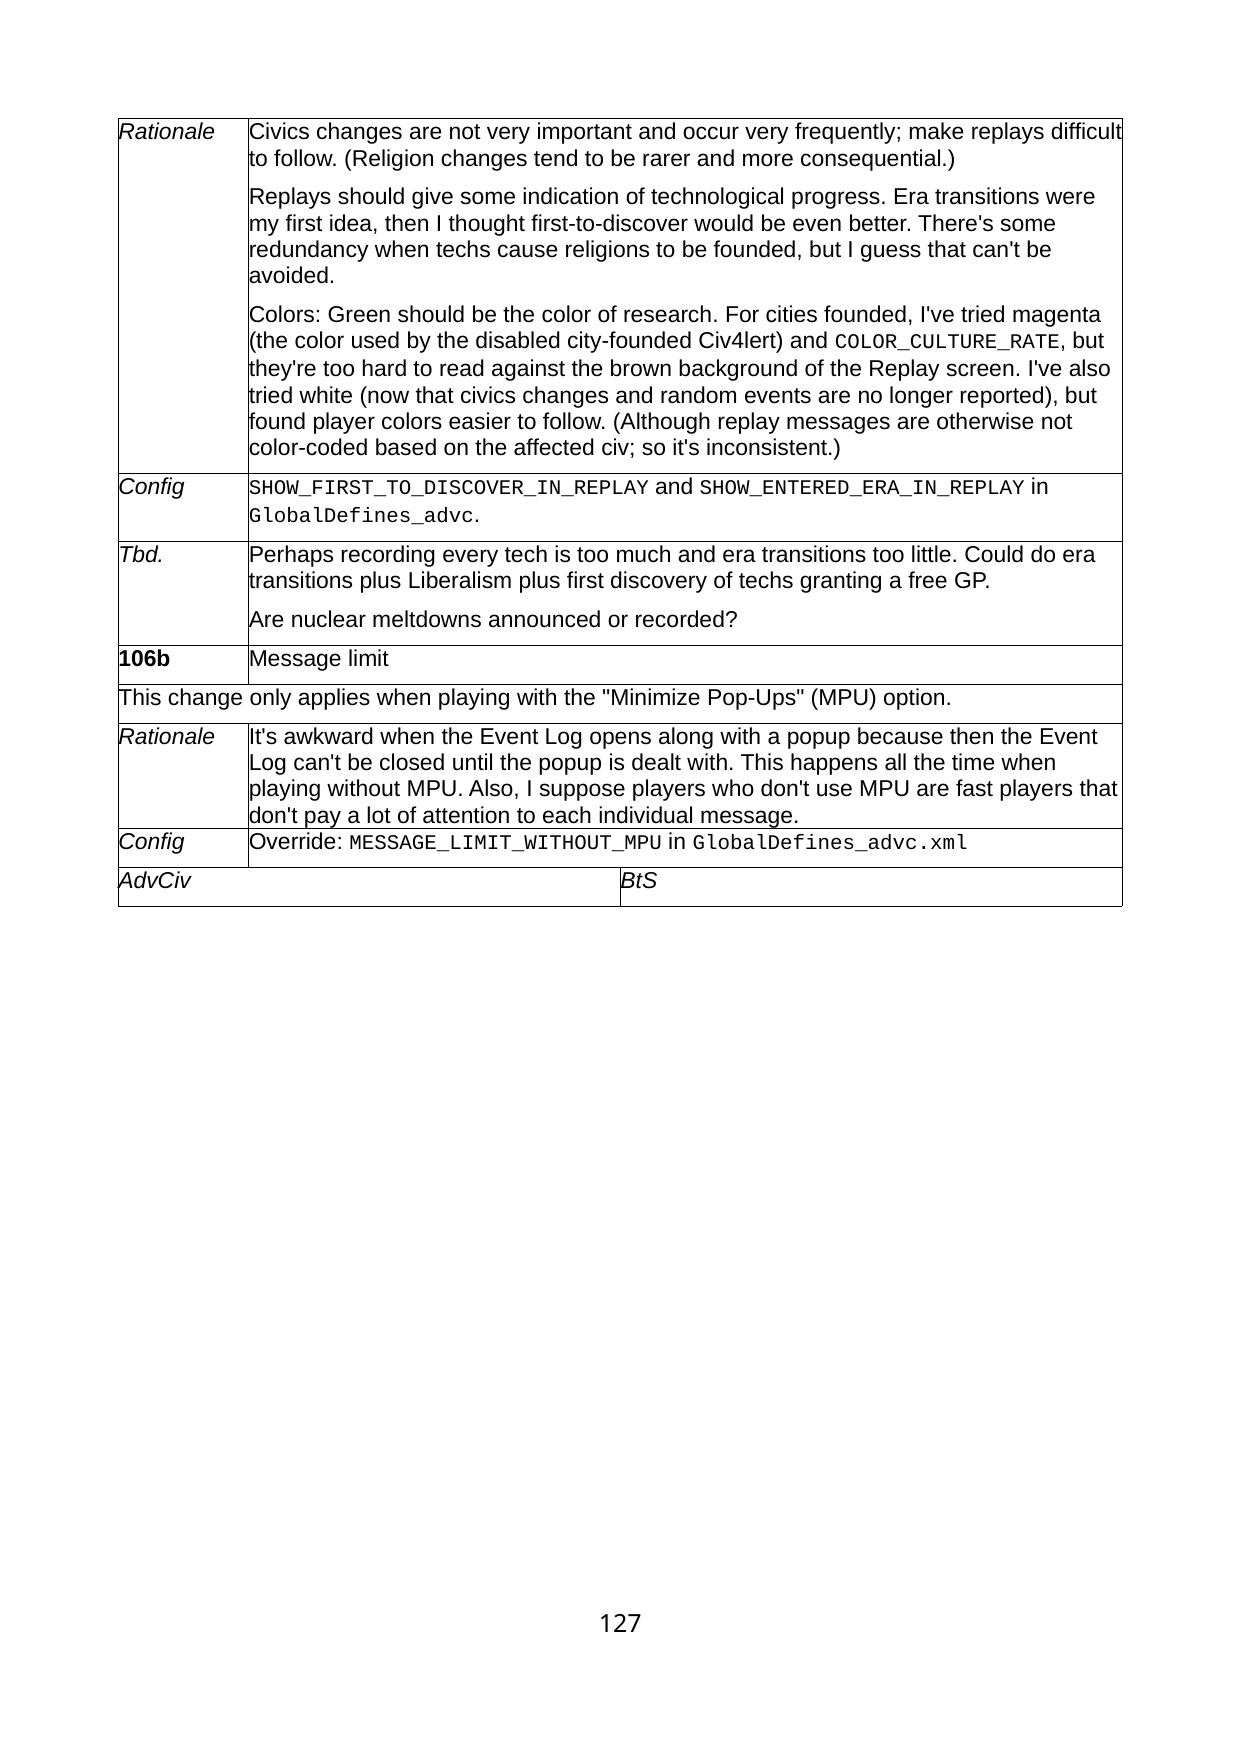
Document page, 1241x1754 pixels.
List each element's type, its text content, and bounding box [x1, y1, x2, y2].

table_cell Rationale [119, 119, 248, 473]
table_cell Config [119, 829, 248, 867]
table_cell BtS [621, 868, 1122, 906]
table_cell This change only applies when playing with the "Minimize Pop-Ups" (MPU) option. [119, 685, 1122, 723]
table_cell 106b [119, 646, 248, 684]
table_cell Perhaps recording every tech is too much and era transitions too little. Could do era transitions plus Liberalism plus first discovery of techs granting a free GP. Are nuclear meltdowns announced or recorded? [249, 542, 1122, 645]
table_cell SHOW_FIRST_TO_DISCOVER_IN_REPLAY and SHOW_ENTERED_ERA_IN_REPLAY in GlobalDefines_advc. [249, 474, 1122, 541]
table_cell Rationale [119, 724, 248, 828]
table_cell Tbd. [119, 542, 248, 645]
table_cell Civics changes are not very important and occur very frequently; make replays difficult to follow. (Religion changes tend to be rarer and more consequential.) Replays should give some indication of technological progress. Era transitions were my first idea, then I thought first-to-discover would be even better. There's some redundancy when techs cause religions to be founded, but I guess that can't be avoided. Colors: Green should be the color of research. For cities founded, I've tried magenta (the color used by the disabled city-founded Civ4lert) and COLOR_CULTURE_RATE, but they're too hard to read against the brown background of the Replay screen. I've also tried white (now that civics changes and random events are no longer reported), but found player colors easier to follow. (Although replay messages are otherwise not color-coded based on the affected civ; so it's inconsistent.) [249, 119, 1122, 473]
table_cell Config [119, 474, 248, 541]
table_cell Message limit [249, 646, 1122, 684]
table_cell It's awkward when the Event Log opens along with a popup because then the Event Log can't be closed until the popup is dealt with. This happens all the time when playing without MPU. Also, I suppose players who don't use MPU are fast players that don't pay a lot of attention to each individual message. [249, 724, 1122, 828]
table_cell Override: MESSAGE_LIMIT_WITHOUT_MPU in GlobalDefines_advc.xml [249, 829, 1122, 867]
table_cell AdvCiv [119, 868, 620, 906]
